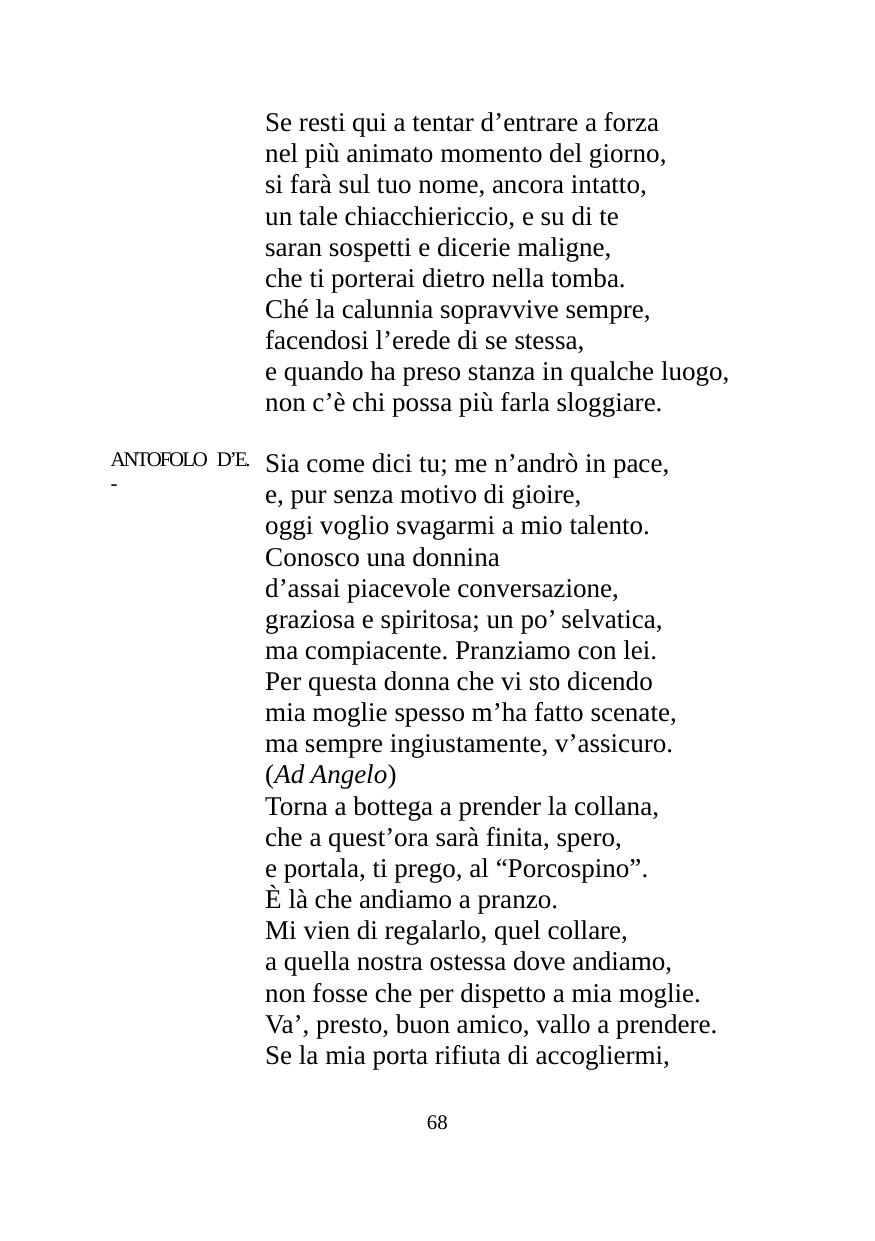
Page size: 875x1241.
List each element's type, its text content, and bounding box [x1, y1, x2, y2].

table_cell [103, 106, 258, 447]
table_cell Sia come dici tu; me n’andrò in pace, e, pur senza motivo di gioire, oggi voglio svagarmi a mio talento. Conosco una donnina d’assai piacevole conversazione, graziosa e spiritosa; un po’ selvatica, ma compiacente. Pranziamo con lei. Per questa donna che vi sto dicendo mia moglie spesso m’ha fatto scenate, ma sempre ingiustamente, v’assicuro. (Ad Angelo) Torna a bottega a prender la collana, che a quest’ora sarà finita, spero, e portala, ti prego, al “Porcospino”. È là che andiamo a pranzo. Mi vien di regalarlo, quel collare, a quella nostra ostessa dove andiamo, non fosse che per dispetto a mia moglie. Va’, presto, buon amico, vallo a prendere. Se la mia porta rifiuta di accogliermi, [258, 447, 784, 1070]
table_cell ANTOFOLO D’E. - [103, 447, 258, 1070]
table_cell Se resti qui a tentar d’entrare a forza nel più animato momento del giorno, si farà sul tuo nome, ancora intatto, un tale chiacchiericcio, e su di te saran sospetti e dicerie maligne, che ti porterai dietro nella tomba. Ché la calunnia sopravvive sempre, facendosi l’erede di se stessa, e quando ha preso stanza in qualche luogo, non c’è chi possa più farla sloggiare. [258, 106, 784, 447]
